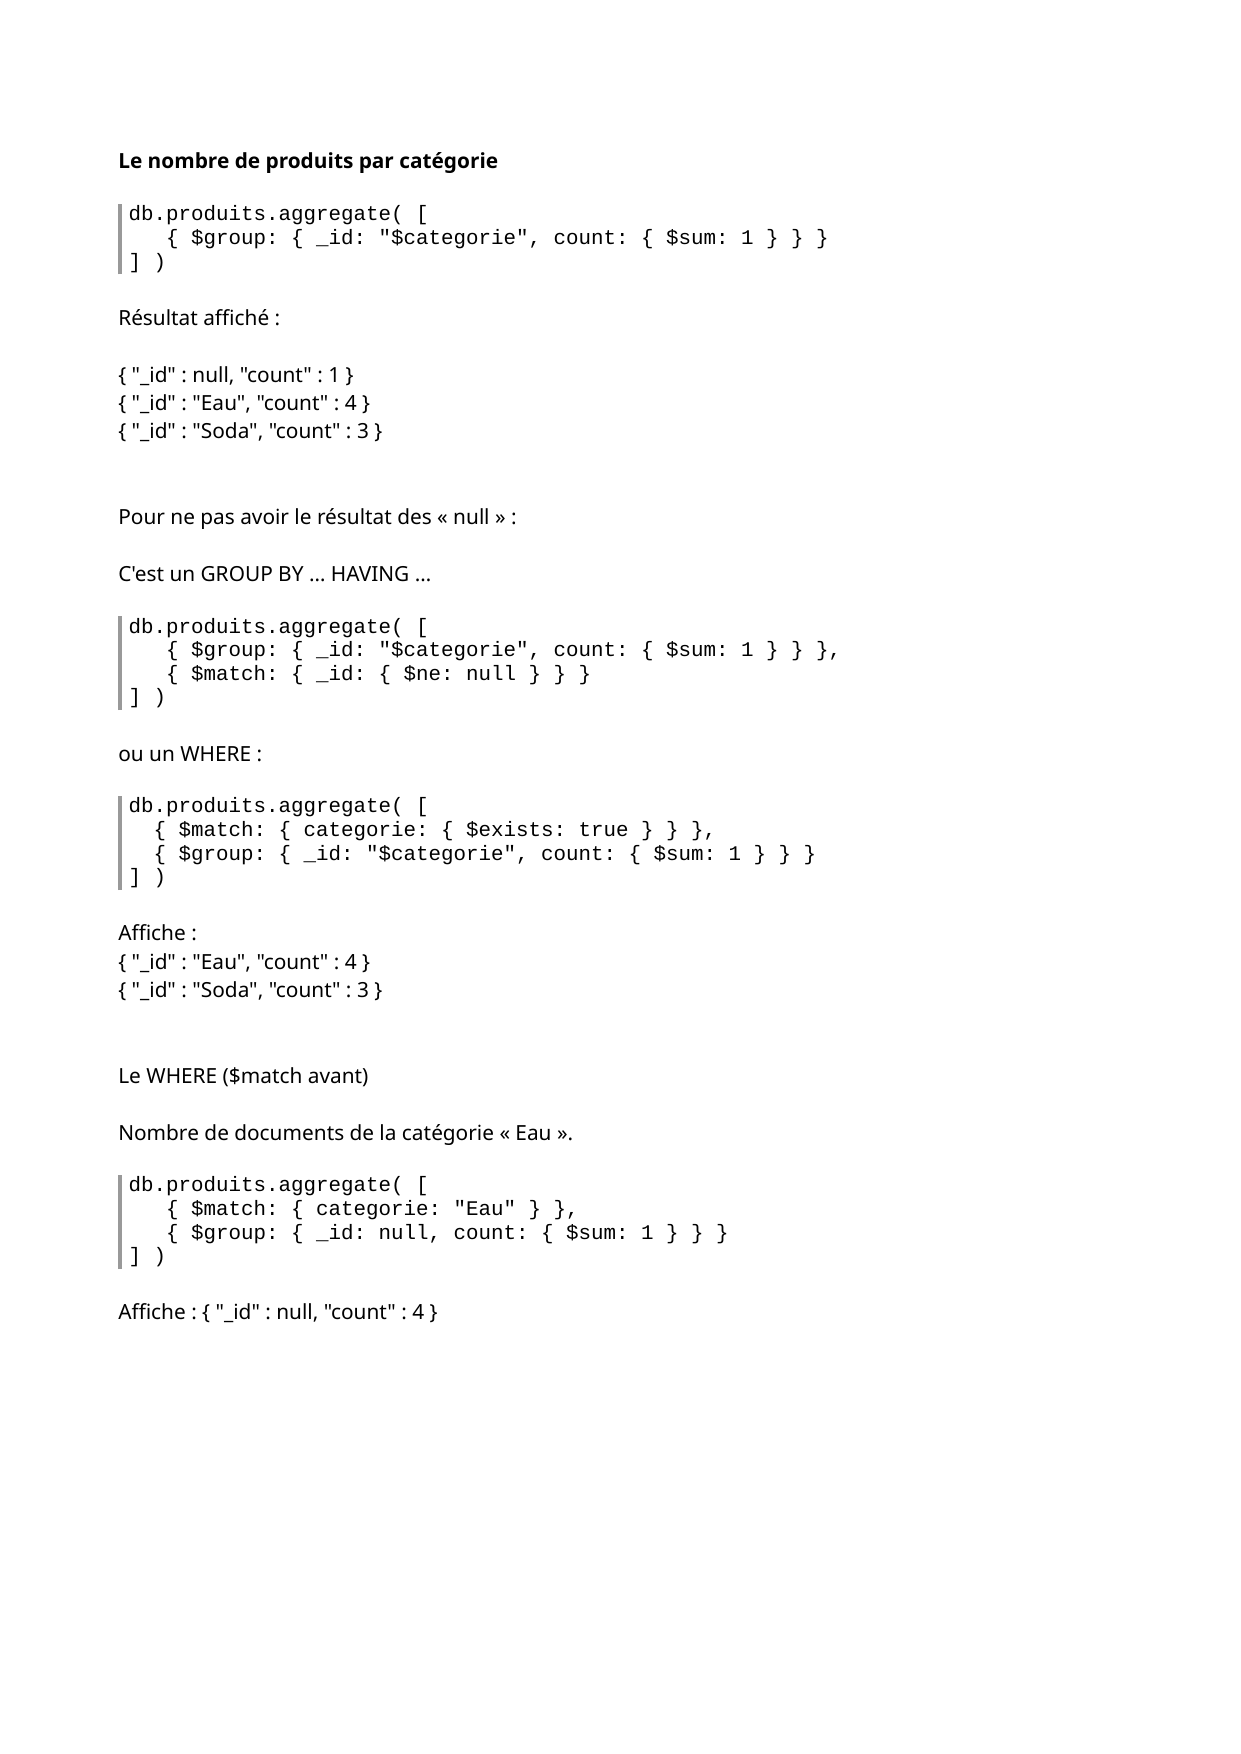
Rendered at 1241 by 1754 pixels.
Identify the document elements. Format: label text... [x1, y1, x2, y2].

text ] ) [122, 866, 1122, 890]
text { "_id" : "Eau", "count" : 4 } [118, 947, 1122, 975]
text db.produits.aggregate( [ [122, 796, 1122, 819]
text ] ) [122, 1245, 1122, 1269]
text { "_id" : "Soda", "count" : 3 } [118, 975, 1122, 1004]
text db.produits.aggregate( [ [122, 616, 1122, 639]
text Pour ne pas avoir le résultat des « null » : [118, 502, 1122, 530]
text { "_id" : null, "count" : 1 } [118, 360, 1122, 388]
text { $group: { _id: null, count: { $sum: 1 } } } [122, 1222, 1122, 1245]
text { $group: { _id: "$categorie", count: { $sum: 1 } } }, [122, 639, 1122, 663]
text Le nombre de produits par catégorie [118, 147, 1122, 175]
text { $match: { _id: { $ne: null } } } [122, 663, 1122, 687]
text { $group: { _id: "$categorie", count: { $sum: 1 } } } [122, 227, 1122, 251]
text C'est un GROUP BY … HAVING … [118, 559, 1122, 587]
text Affiche : [118, 918, 1122, 947]
text db.produits.aggregate( [ [118, 203, 1122, 227]
text { $match: { categorie: { $exists: true } } }, [122, 819, 1122, 843]
text Le WHERE ($match avant) [118, 1061, 1122, 1089]
text { "_id" : "Soda", "count" : 3 } [118, 417, 1122, 445]
text db.produits.aggregate( [ [118, 1174, 1122, 1198]
text ] ) [122, 687, 1122, 710]
text ] ) [122, 251, 1122, 274]
text Résultat affiché : [118, 303, 1122, 331]
text { $group: { _id: "$categorie", count: { $sum: 1 } } } [122, 843, 1122, 866]
text Nombre de documents de la catégorie « Eau ». [118, 1118, 1122, 1146]
text ou un WHERE : [118, 739, 1122, 767]
text { $match: { categorie: "Eau" } }, [122, 1198, 1122, 1222]
text Affiche : { "_id" : null, "count" : 4 } [118, 1297, 1122, 1326]
text { "_id" : "Eau", "count" : 4 } [118, 388, 1122, 417]
